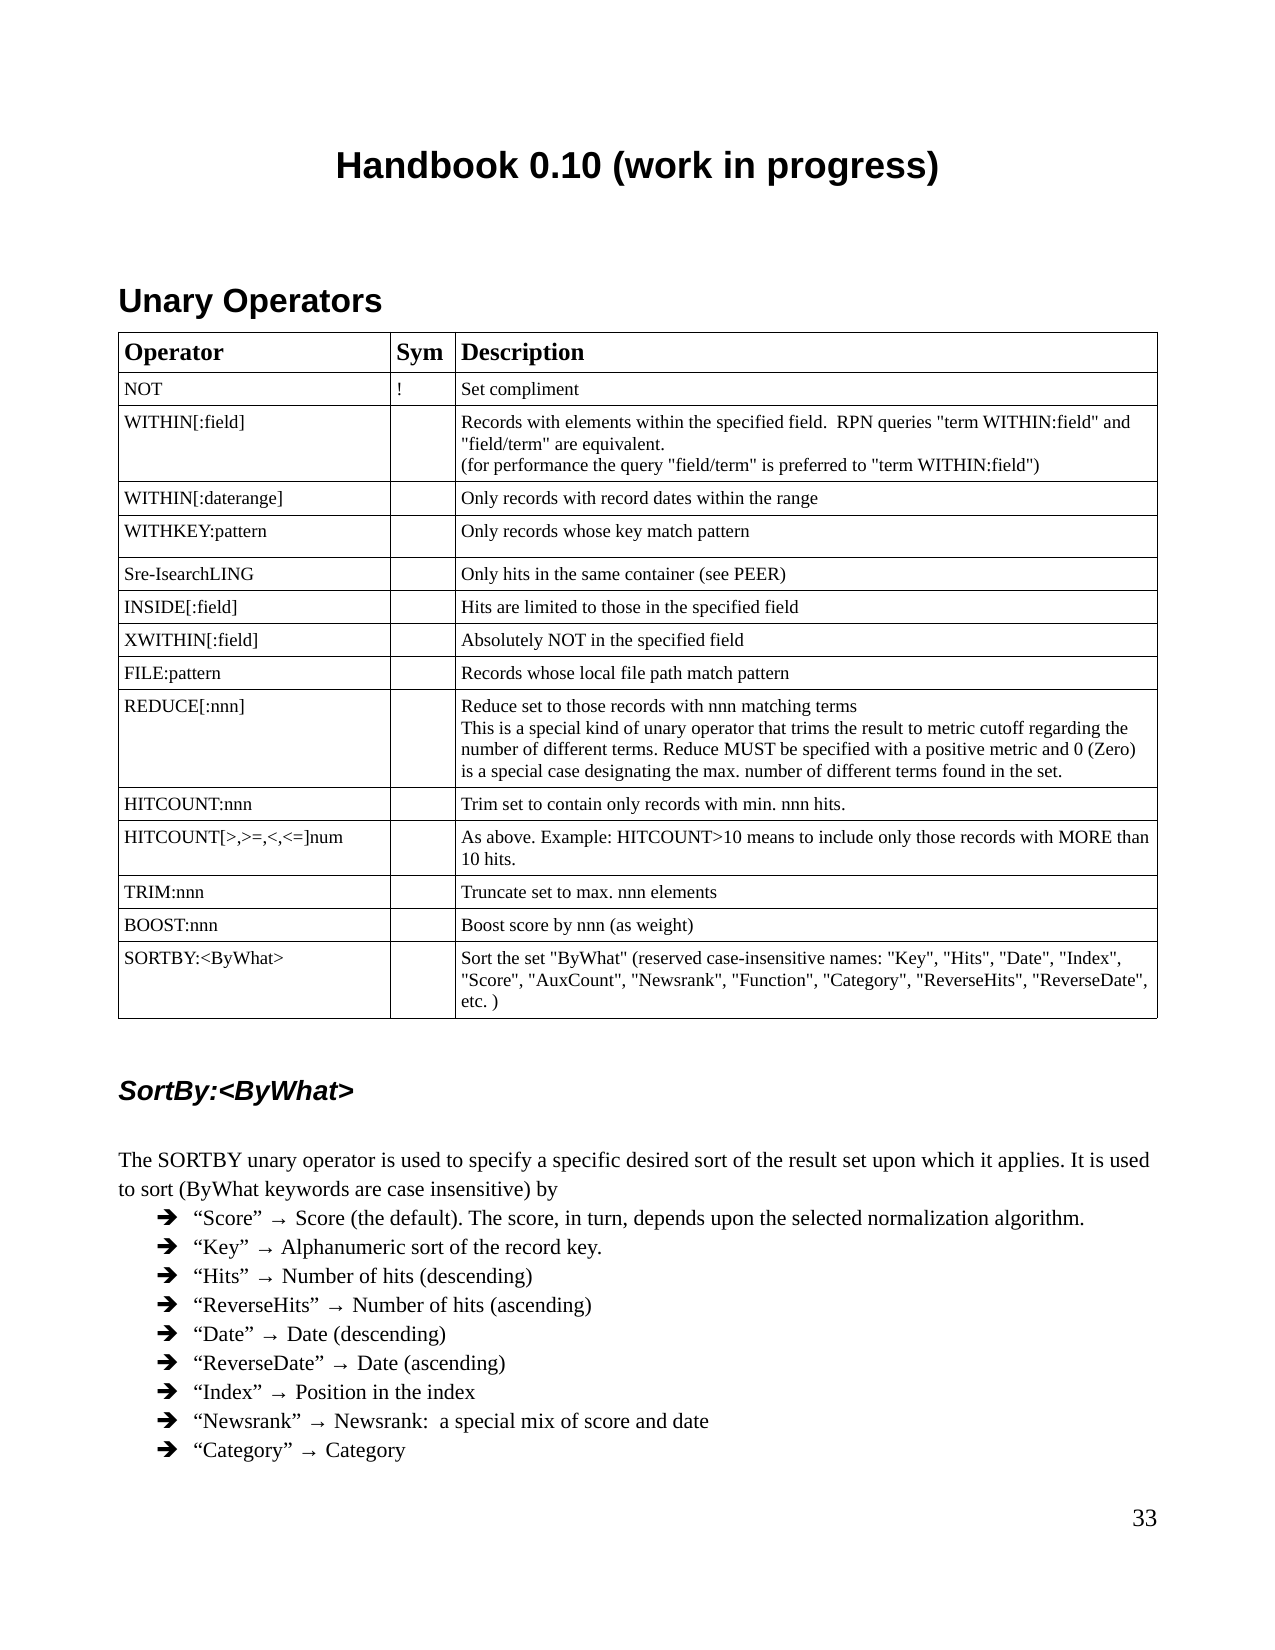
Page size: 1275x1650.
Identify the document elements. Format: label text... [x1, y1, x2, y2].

table_cell [391, 942, 455, 1017]
table_cell Reduce set to those records with nnn matching terms This is a special kind of unary operator that trims the result to metric cutoff regarding the number of different terms. Reduce MUST be specified with a positive metric and 0 (Zero) is a special case designating the max. number of different terms found in the set. [456, 690, 1157, 787]
table_cell TRIM:nnn [119, 876, 390, 908]
table_cell FILE:pattern [119, 657, 390, 689]
table_cell INSIDE[:field] [119, 591, 390, 623]
table_cell [391, 690, 455, 787]
list “Key” → Alphanumeric sort of the record key. [156, 1234, 1157, 1259]
table_header Operator [119, 333, 390, 372]
table_cell [391, 657, 455, 689]
table_cell HITCOUNT[>,>=,<,<=]num [119, 821, 390, 875]
table_cell Hits are limited to those in the specified field [456, 591, 1157, 623]
list “Score” → Score (the default). The score, in turn, depends upon the selected normalization algorithm. [156, 1205, 1157, 1230]
subtitle SortBy:<ByWhat> [118, 1074, 1157, 1106]
table_cell [391, 516, 455, 557]
table_cell REDUCE[:nnn] [119, 690, 390, 787]
table_cell WITHIN[:field] [119, 406, 390, 481]
list “Category” → Category [156, 1437, 1157, 1462]
table_cell Boost score by nnn (as weight) [456, 909, 1157, 941]
table_cell Records whose local file path match pattern [456, 657, 1157, 689]
table_cell Sre-IsearchLING [119, 558, 390, 590]
table_cell [391, 821, 455, 875]
table_cell [391, 591, 455, 623]
table_cell XWITHIN[:field] [119, 624, 390, 656]
table_cell Trim set to contain only records with min. nnn hits. [456, 788, 1157, 820]
table_cell [391, 788, 455, 820]
table_cell [391, 558, 455, 590]
table_header Sym [391, 333, 455, 372]
table_cell Truncate set to max. nnn elements [456, 876, 1157, 908]
list “Date” → Date (descending) [156, 1321, 1157, 1346]
table_cell WITHKEY:pattern [119, 516, 390, 557]
table_cell [391, 624, 455, 656]
table_cell Set compliment [456, 373, 1157, 405]
list “Hits” → Number of hits (descending) [156, 1263, 1157, 1288]
table_cell ! [391, 373, 455, 405]
table_cell As above. Example: HITCOUNT>10 means to include only those records with MORE than 10 hits. [456, 821, 1157, 875]
table_header Description [456, 333, 1157, 372]
table_cell SORTBY:<ByWhat> [119, 942, 390, 1017]
table_cell [391, 876, 455, 908]
table_cell [391, 909, 455, 941]
text The SORTBY unary operator is used to specify a specific desired sort of the result set upon which it applies. It is used to sort (ByWhat keywords are case insensitive) by [118, 1147, 1157, 1201]
table_cell NOT [119, 373, 390, 405]
table_cell WITHIN[:daterange] [119, 482, 390, 514]
table_cell [391, 482, 455, 514]
table_cell Records with elements within the specified field. RPN queries "term WITHIN:field" and "field/term" are equivalent. (for performance the query "field/term" is preferred to "term WITHIN:field") [456, 406, 1157, 481]
list “ReverseHits” → Number of hits (ascending) [156, 1292, 1157, 1317]
table_cell [391, 406, 455, 481]
table_cell Only hits in the same container (see PEER) [456, 558, 1157, 590]
table_cell Only records whose key match pattern [456, 516, 1157, 557]
table_cell Sort the set "ByWhat" (reserved case-insensitive names: "Key", "Hits", "Date", "Index", "Score", "AuxCount", "Newsrank", "Function", "Category", "ReverseHits", "ReverseDate", etc. ) [456, 942, 1157, 1017]
list “Newsrank” → Newsrank: a special mix of score and date [156, 1408, 1157, 1433]
table_cell HITCOUNT:nnn [119, 788, 390, 820]
table_cell BOOST:nnn [119, 909, 390, 941]
table_cell Absolutely NOT in the specified field [456, 624, 1157, 656]
list “Index” → Position in the index [156, 1379, 1157, 1404]
table_cell Only records with record dates within the range [456, 482, 1157, 514]
subtitle Unary Operators [118, 281, 1157, 319]
list “ReverseDate” → Date (ascending) [156, 1350, 1157, 1375]
